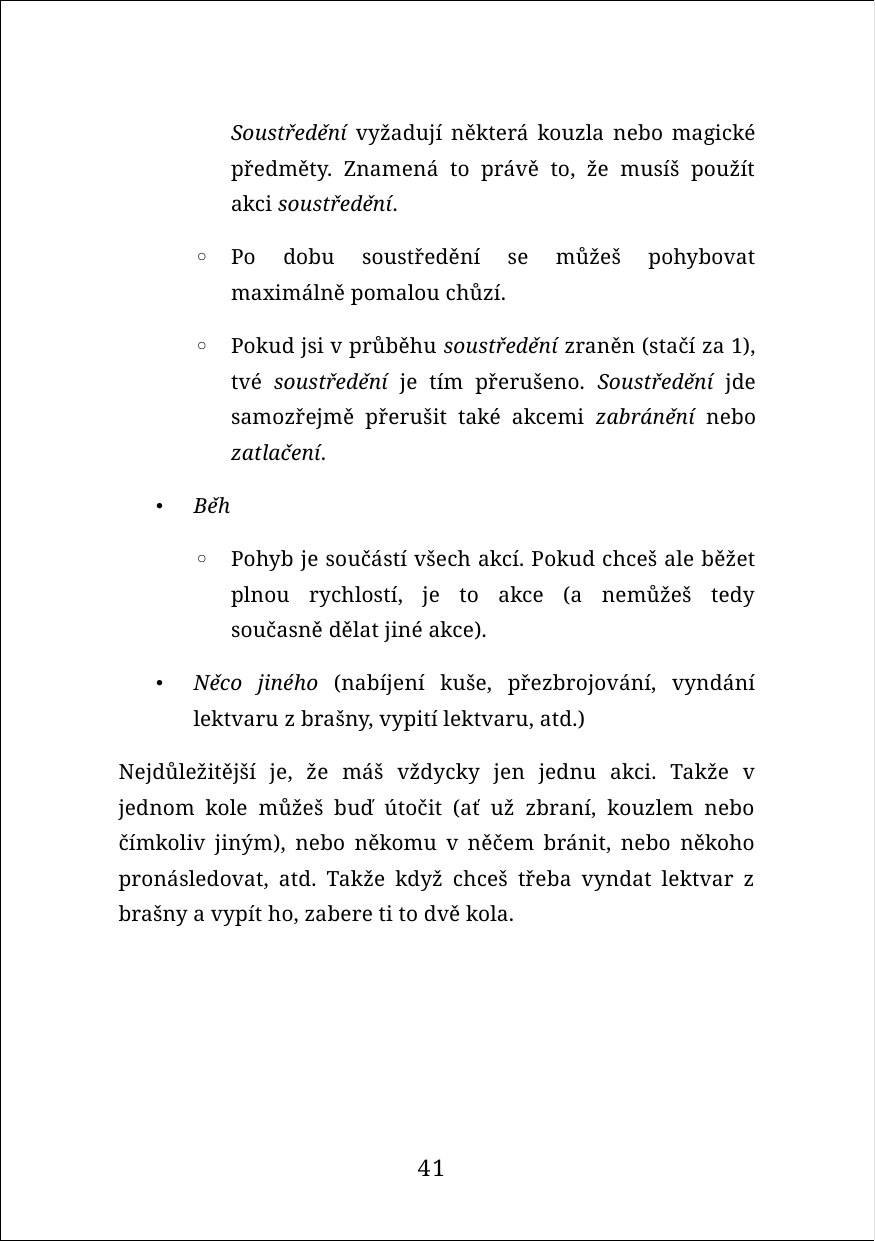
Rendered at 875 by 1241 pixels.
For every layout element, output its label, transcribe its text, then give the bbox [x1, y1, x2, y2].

list Soustředění vyžadují některá kouzla nebo magické předměty. Znamená to právě to, že musíš použít akci soustředění. [193, 118, 756, 218]
list Pokud jsi v průběhu soustředění zraněn (stačí za 1), tvé soustředění je tím přerušeno. Soustředění jde samozřejmě přerušit také akcemi zabránění nebo zatlačení. [193, 331, 756, 466]
list Běh [156, 491, 756, 519]
text Nejdůležitější je, že máš vždycky jen jednu akci. Takže v jednom kole můžeš buď útočit (ať už zbraní, kouzlem nebo čímkoliv jiným), nebo někomu v něčem bránit, nebo někoho pronásledovat, atd. Takže když chceš třeba vyndat lektvar z brašny a vypít ho, zabere ti to dvě kola. [118, 757, 756, 928]
list Něco jiného (nabíjení kuše, přezbrojování, vyndání lektvaru z brašny, vypití lektvaru, atd.) [156, 668, 756, 732]
list Po dobu soustředění se můžeš pohybovat maximálně pomalou chůzí. [193, 242, 756, 306]
list Pohyb je součástí všech akcí. Pokud chceš ale běžet plnou rychlostí, je to akce (a nemůžeš tedy současně dělat jiné akce). [193, 544, 756, 644]
